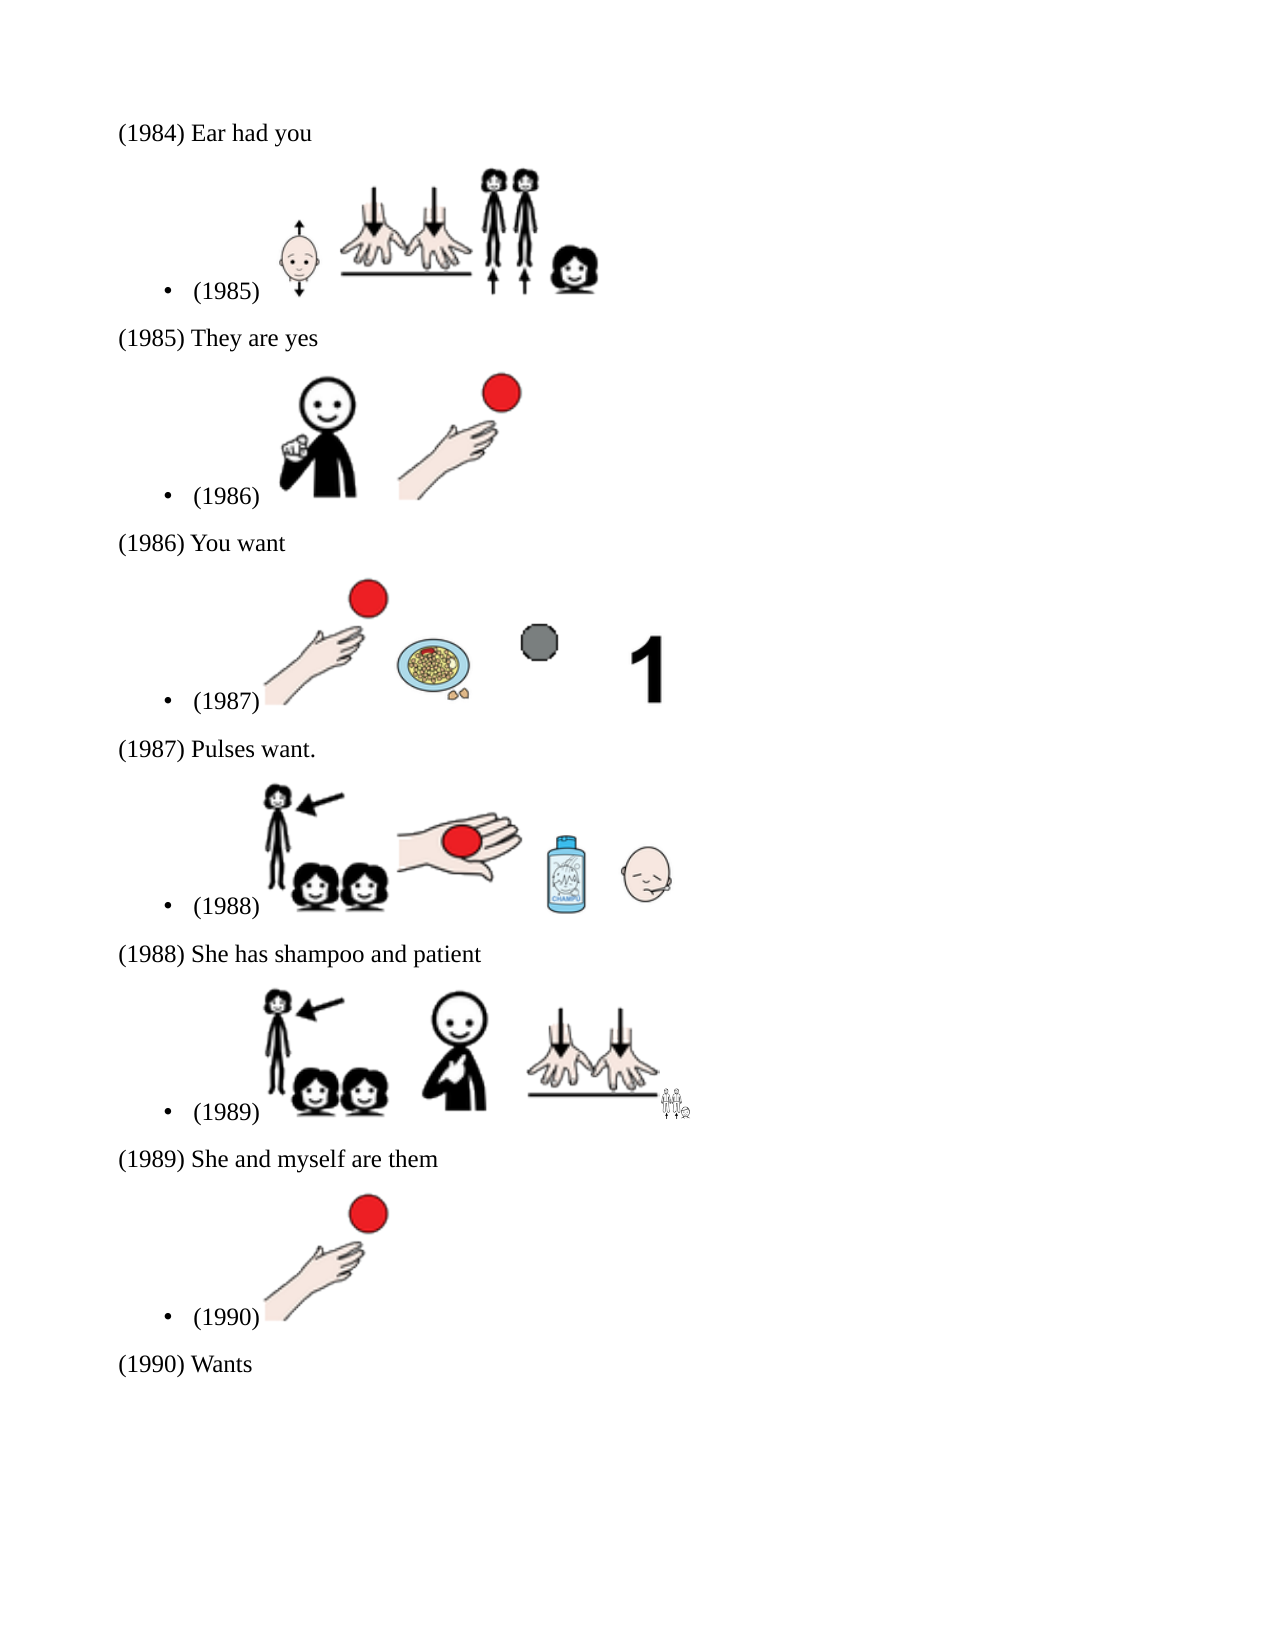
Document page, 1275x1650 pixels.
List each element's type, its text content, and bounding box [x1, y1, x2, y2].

text (1990) Wants [118, 1349, 1157, 1378]
list (1987) [164, 683, 1157, 715]
text (1987) Pulses want. [118, 734, 1157, 762]
list (1988) [164, 889, 1157, 920]
picture [259, 1191, 394, 1326]
list (1985) [164, 273, 1157, 304]
picture [259, 165, 607, 299]
list (1990) [164, 1299, 1157, 1331]
text (1985) They are yes [118, 323, 1157, 352]
text (1984) Ear had you [118, 118, 1157, 147]
picture [259, 576, 687, 710]
text (1988) She has shampoo and patient [118, 939, 1157, 968]
text (1986) You want [118, 528, 1157, 557]
picture [259, 986, 692, 1120]
list (1986) [164, 478, 1157, 510]
text (1989) She and myself are them [118, 1144, 1157, 1173]
list (1989) [164, 1094, 1157, 1125]
picture [259, 781, 687, 915]
picture [259, 371, 527, 505]
